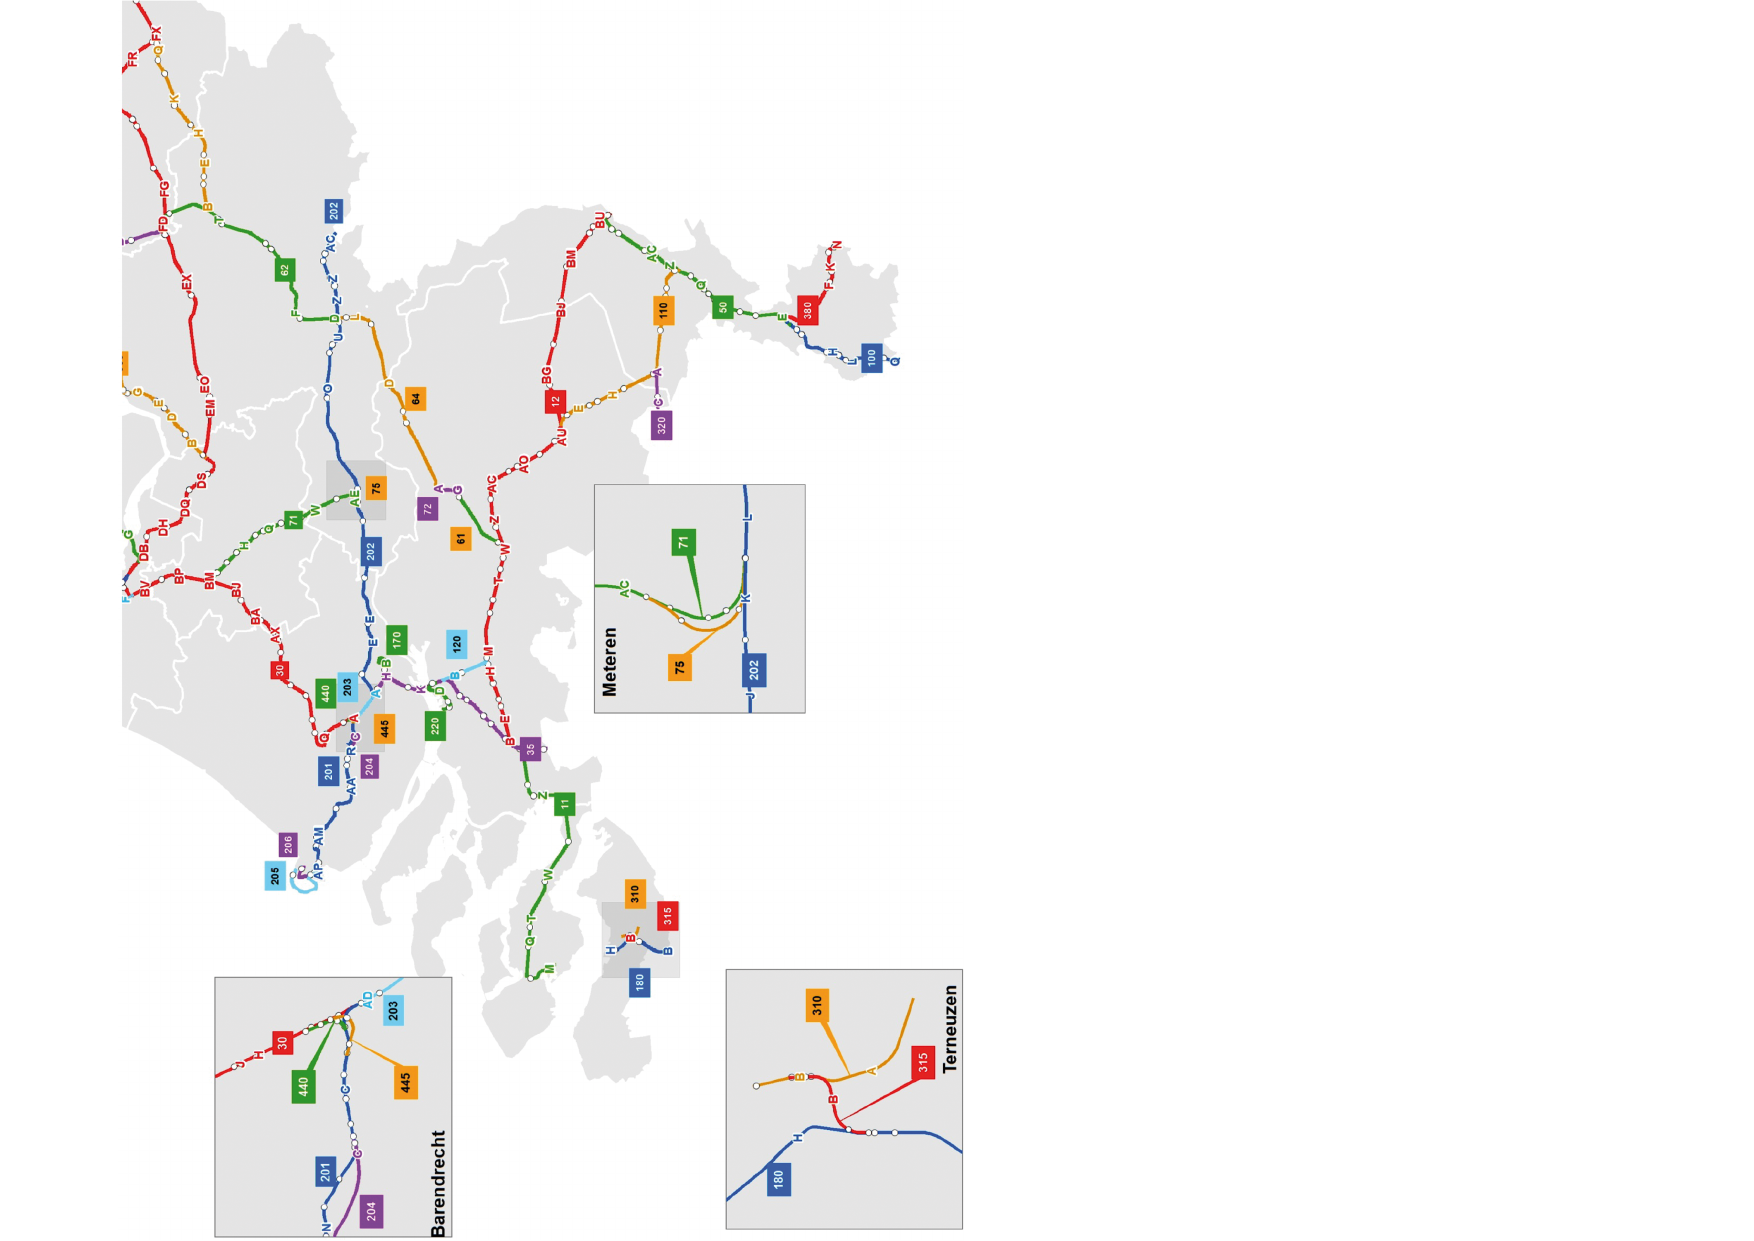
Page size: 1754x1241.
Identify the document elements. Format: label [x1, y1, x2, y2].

picture [118, 0, 964, 1241]
